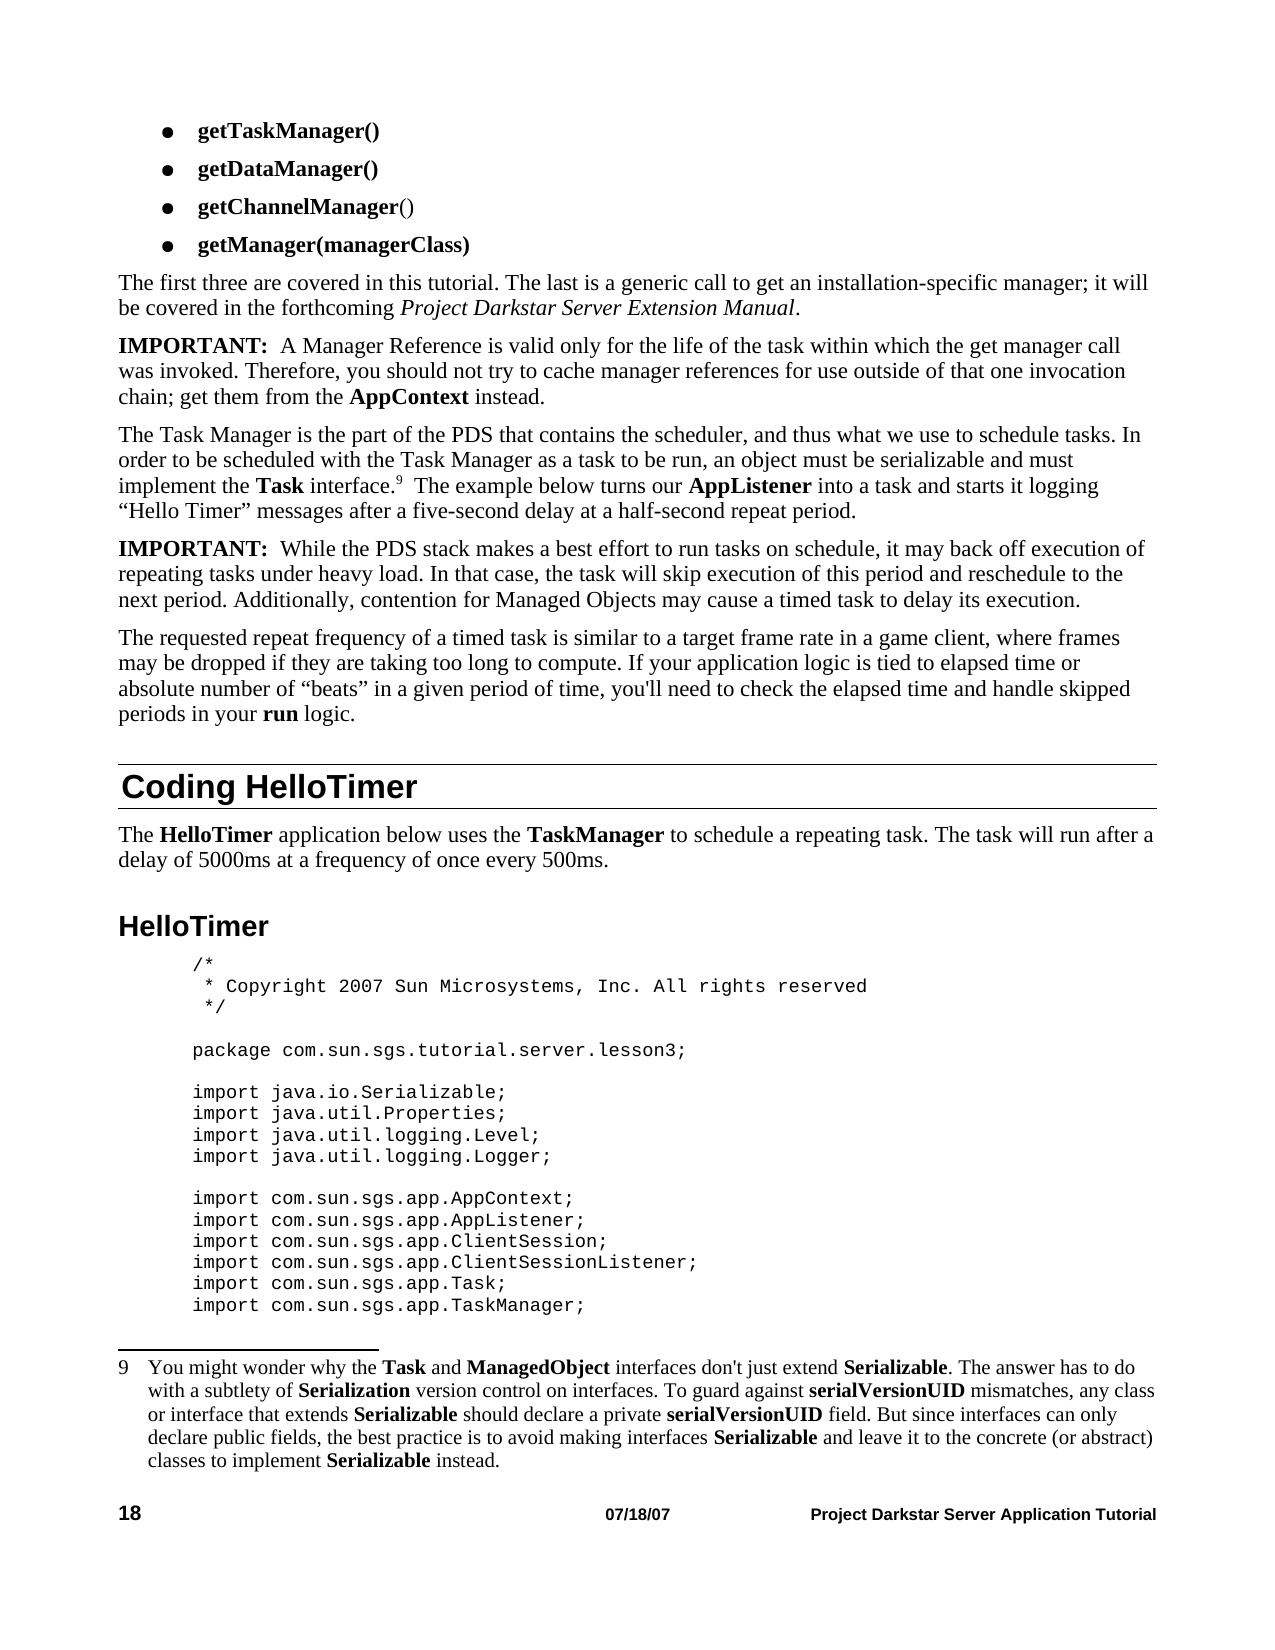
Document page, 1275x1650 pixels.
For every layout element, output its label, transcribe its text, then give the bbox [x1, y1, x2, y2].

subtitle Coding HelloTimer [118, 765, 1157, 808]
text IMPORTANT: A Manager Reference is valid only for the life of the task within which the get manager call was invoked. Therefore, you should not try to cache manager references for use outside of that one invocation chain; get them from the AppContext instead. [118, 333, 1157, 409]
text /* * Copyright 2007 Sun Microsystems, Inc. All rights reserved */ package com.sun.sgs.tutorial.server.lesson3; import java.io.Serializable; import java.util.Properties; import java.util.logging.Level; import java.util.logging.Logger; import com.sun.sgs.app.AppContext; import com.sun.sgs.app.AppListener; import com.sun.sgs.app.ClientSession; import com.sun.sgs.app.ClientSessionListener; import com.sun.sgs.app.Task; import com.sun.sgs.app.TaskManager; [192, 955, 1098, 1338]
text The requested repeat frequency of a timed task is similar to a target frame rate in a game client, where frames may be dropped if they are taking too long to compute. If your application logic is tied to elapsed time or absolute number of “beats” in a given period of time, you'll need to check the elapsed time and handle skipped periods in your run logic. [118, 625, 1157, 726]
text The Task Manager is the part of the PDS that contains the scheduler, and thus what we use to schedule tasks. In order to be scheduled with the Task Manager as a task to be run, an object must be serializable and must implement the Task interface. The example below turns our AppListener into a task and starts it logging “Hello Timer” messages after a five-second delay at a half-second repeat period. [118, 422, 1157, 523]
list getDataManager() [192, 156, 1157, 181]
list getManager(managerClass) [192, 232, 1157, 257]
text The first three are covered in this tutorial. The last is a generic call to get an installation-specific manager; it will be covered in the forthcoming Project Darkstar Server Extension Manual. [118, 270, 1157, 321]
subtitle HelloTimer [118, 910, 1157, 943]
list getChannelManager() [192, 194, 1157, 219]
text You might wonder why the Task and ManagedObject interfaces don't just extend Serializable. The answer has to do with a subtlety of Serialization version control on interfaces. To guard against serialVersionUID mismatches, any class or interface that extends Serializable should declare a private serialVersionUID field. But since interfaces can only declare public fields, the best practice is to avoid making interfaces Serializable and leave it to the concrete (or abstract) classes to implement Serializable instead. [118, 1356, 1157, 1472]
text The HelloTimer application below uses the TaskManager to schedule a repeating task. The task will run after a delay of 5000ms at a frequency of once every 500ms. [118, 822, 1157, 873]
text IMPORTANT: While the PDS stack makes a best effort to run tasks on schedule, it may back off execution of repeating tasks under heavy load. In that case, the task will skip execution of this period and reschedule to the next period. Additionally, contention for Managed Objects may cause a timed task to delay its execution. [118, 536, 1157, 612]
list getTaskManager() [192, 118, 1157, 143]
